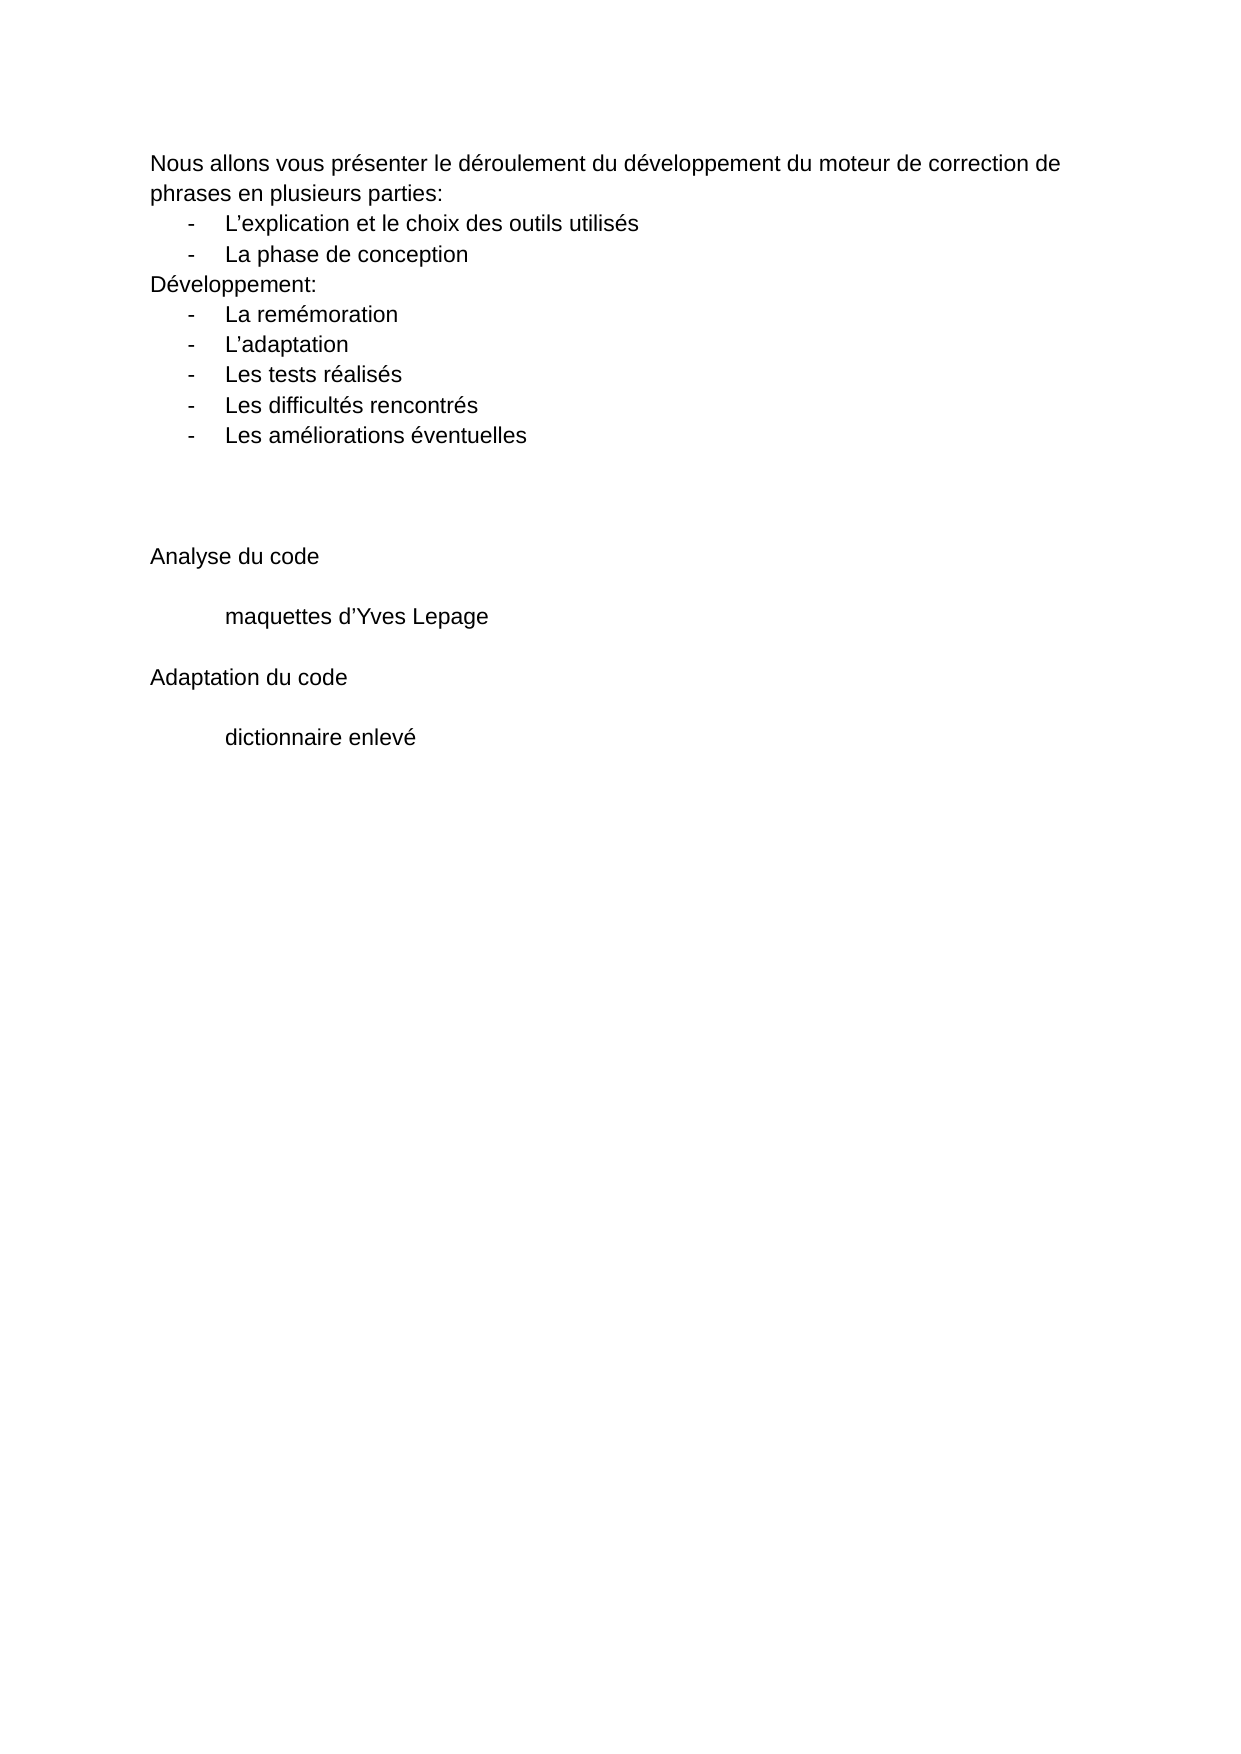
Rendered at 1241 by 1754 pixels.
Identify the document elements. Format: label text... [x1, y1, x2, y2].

text Analyse du code [150, 543, 1090, 569]
list La phase de conception [187, 241, 1090, 267]
list L’adaptation [187, 331, 1090, 358]
text dictionnaire enlevé [150, 724, 1090, 750]
list Les difficultés rencontrés [187, 392, 1090, 418]
list La remémoration [187, 301, 1090, 327]
list L’explication et le choix des outils utilisés [187, 210, 1090, 237]
list Les tests réalisés [187, 361, 1090, 388]
text Nous allons vous présenter le déroulement du développement du moteur de correction de phrases en plusieurs parties: [150, 150, 1090, 207]
text Adaptation du code [150, 663, 1090, 690]
text maquettes d’Yves Lepage [150, 603, 1090, 629]
text Développement: [150, 271, 1090, 297]
list Les améliorations éventuelles [187, 422, 1090, 448]
